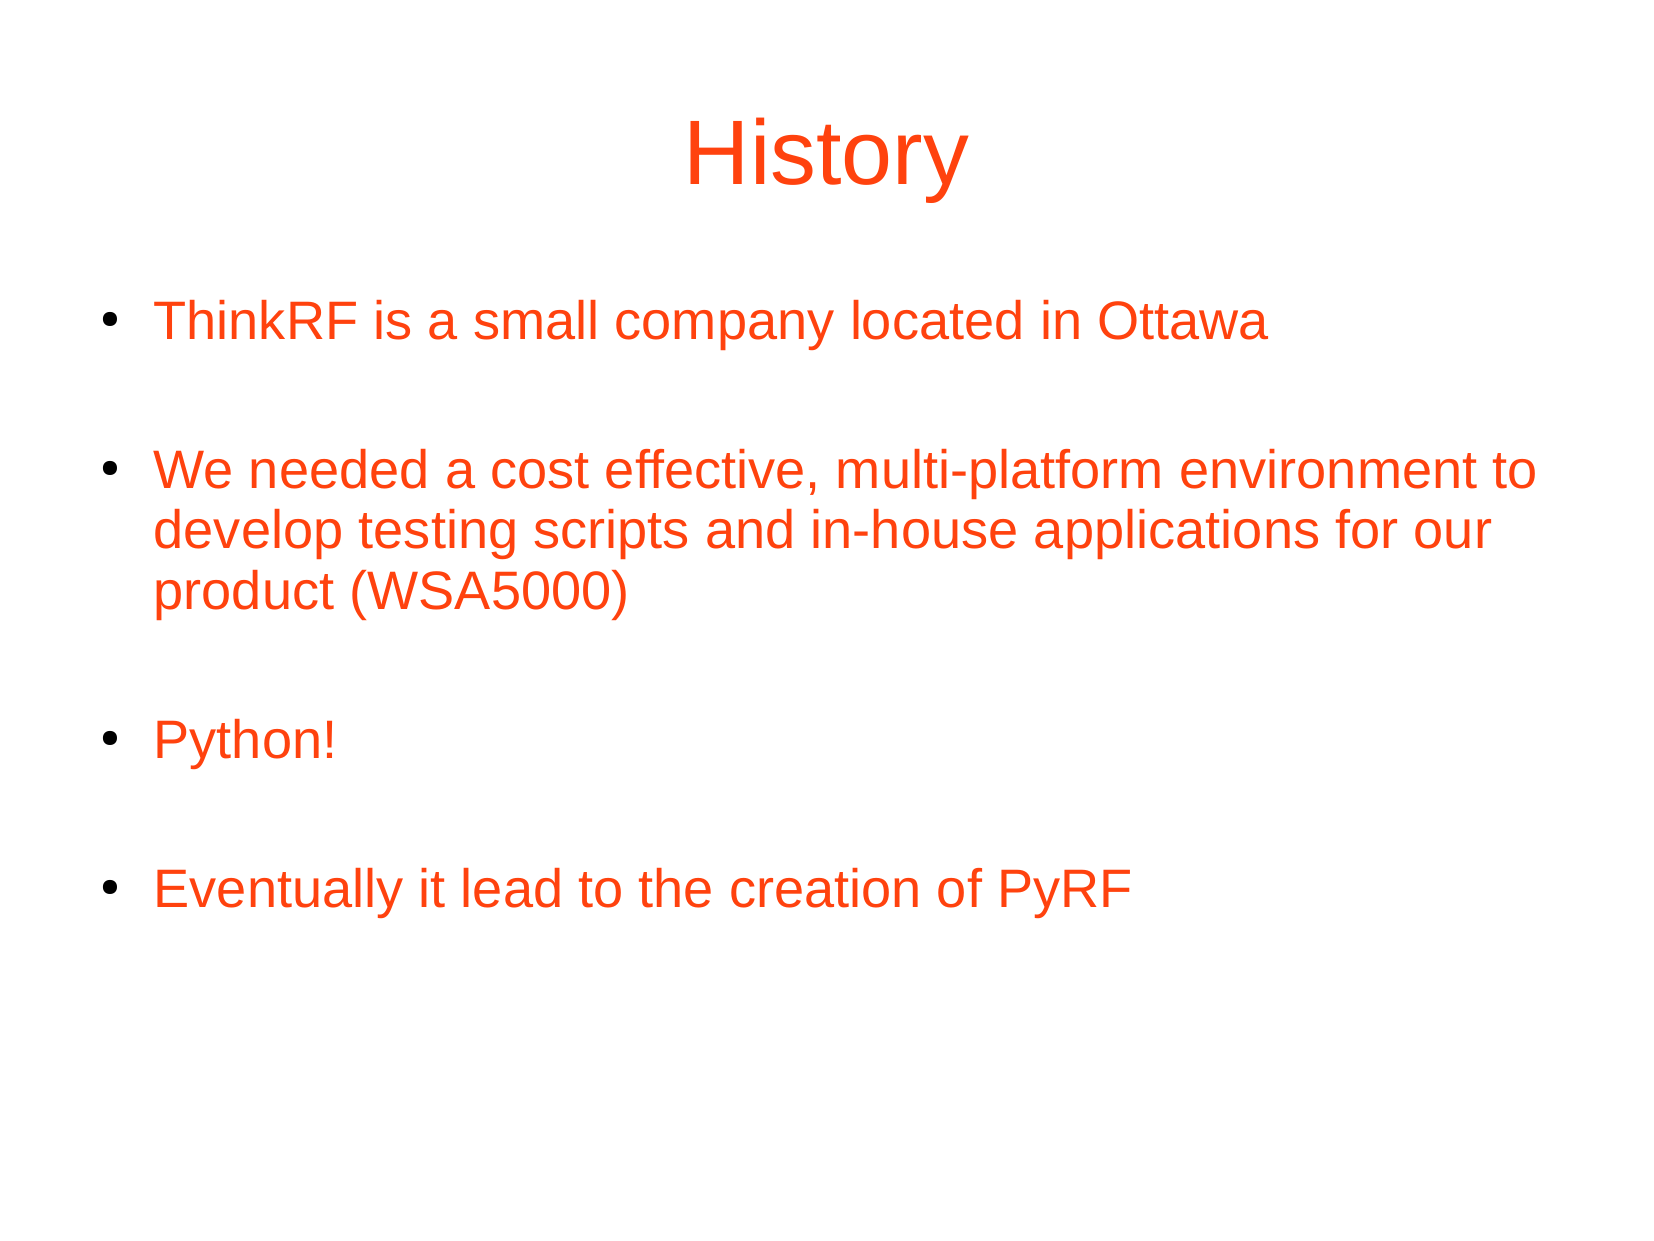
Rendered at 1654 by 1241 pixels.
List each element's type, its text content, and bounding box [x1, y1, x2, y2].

title History [82, 49, 1571, 257]
list ThinkRF is a small company located in Ottawa We needed a cost effective, multi-platform environment to develop testing scripts and in-house applications for our product (WSA5000) Python! Eventually it lead to the creation of PyRF [82, 290, 1571, 1109]
